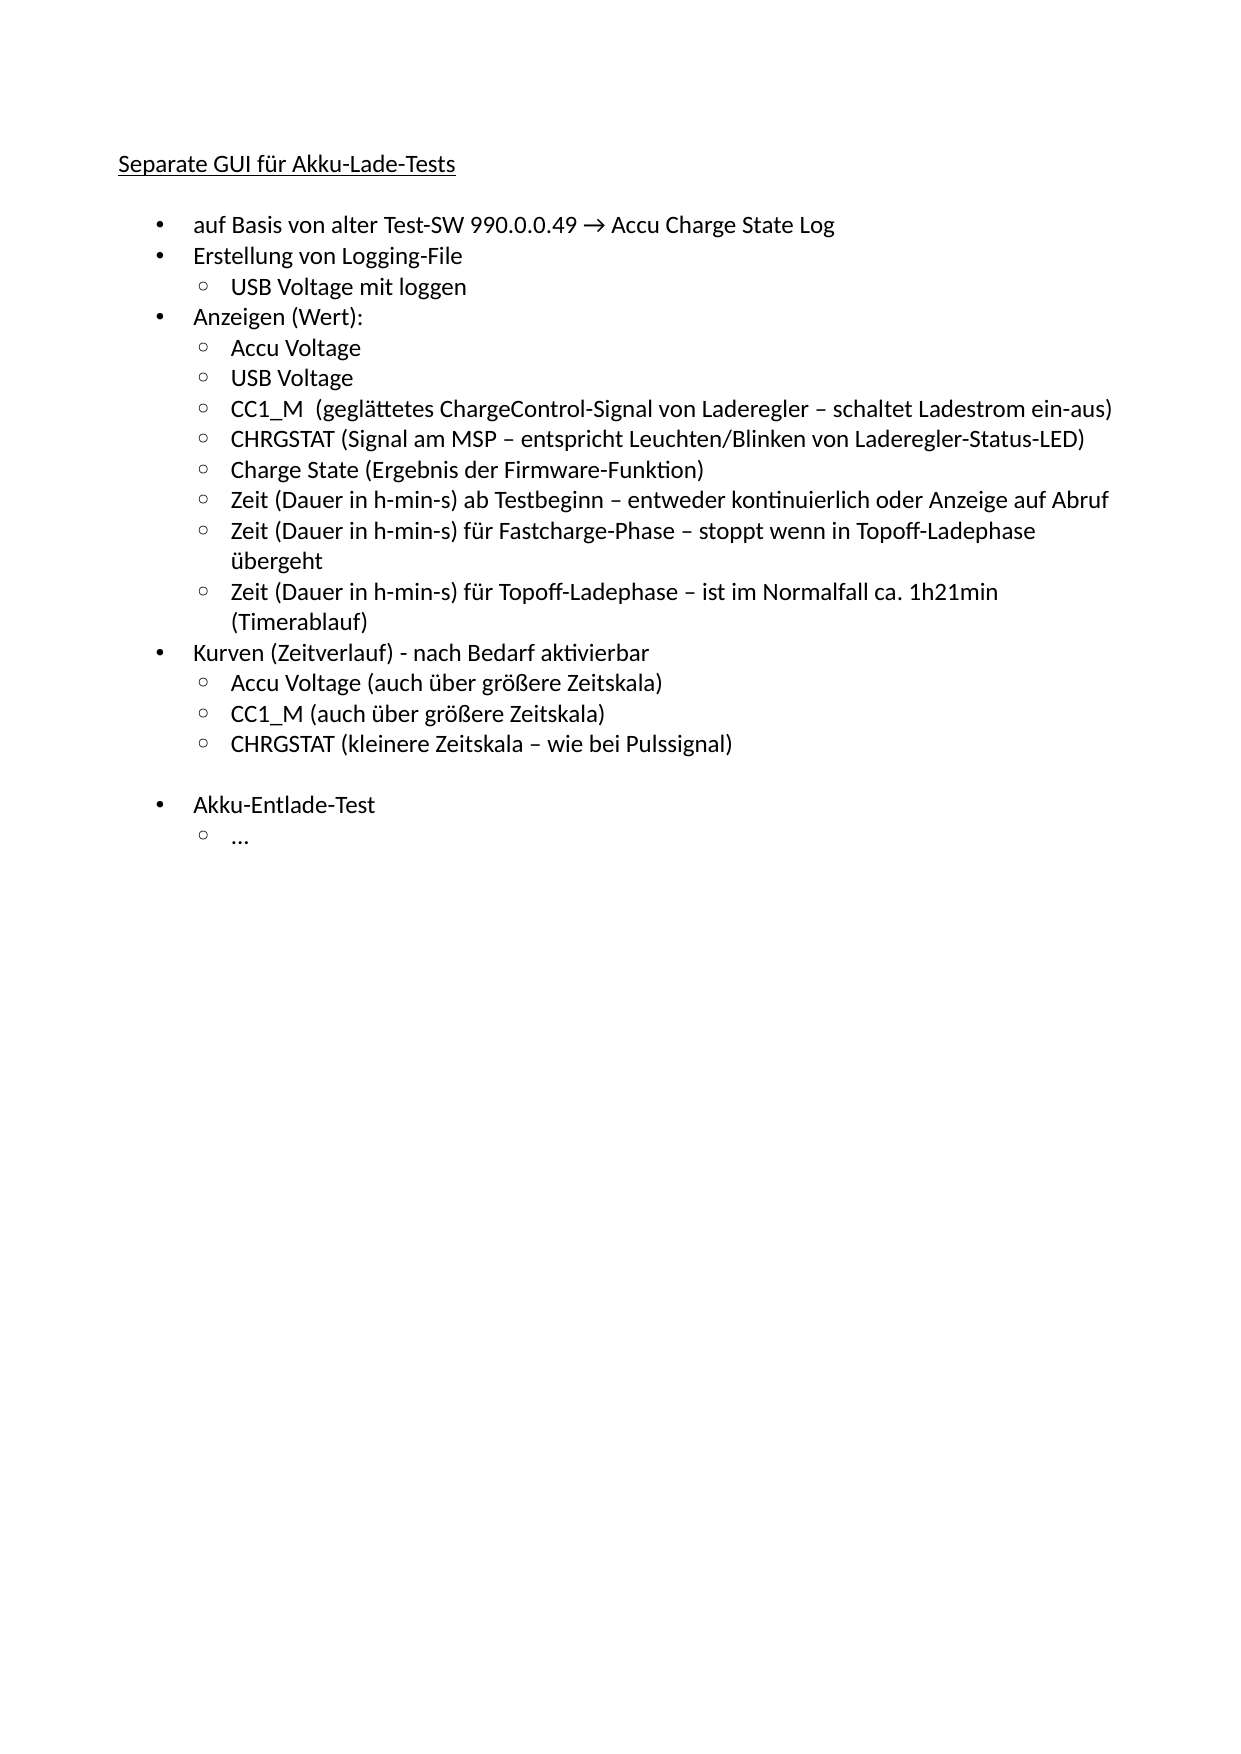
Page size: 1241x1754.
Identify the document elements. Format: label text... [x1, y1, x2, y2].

list Kurven (Zeitverlauf) - nach Bedarf aktivierbar [156, 637, 1122, 667]
list auf Basis von alter Test-SW 990.0.0.49 → Accu Charge State Log [156, 210, 1122, 240]
list USB Voltage [193, 362, 1122, 393]
list CC1_M (geglättetes ChargeControl-Signal von Laderegler – schaltet Ladestrom ein-aus) [193, 393, 1122, 423]
list USB Voltage mit loggen [193, 271, 1122, 301]
list Charge State (Ergebnis der Firmware-Funktion) [193, 454, 1122, 484]
list Zeit (Dauer in h-min-s) für Fastcharge-Phase – stoppt wenn in Topoff-Ladephase übergeht [193, 515, 1122, 576]
list Zeit (Dauer in h-min-s) ab Testbeginn – entweder kontinuierlich oder Anzeige auf Abruf [193, 484, 1122, 515]
list CHRGSTAT (kleinere Zeitskala – wie bei Pulssignal) [193, 728, 1122, 759]
text Separate GUI für Akku-Lade-Tests [118, 149, 1122, 179]
list CC1_M (auch über größere Zeitskala) [193, 698, 1122, 728]
list CHRGSTAT (Signal am MSP – entspricht Leuchten/Blinken von Laderegler-Status-LED) [193, 423, 1122, 454]
list Akku-Entlade-Test [156, 789, 1122, 820]
list Accu Voltage (auch über größere Zeitskala) [193, 667, 1122, 698]
list Accu Voltage [193, 332, 1122, 362]
list Zeit (Dauer in h-min-s) für Topoff-Ladephase – ist im Normalfall ca. 1h21min (Timerablauf) [193, 576, 1122, 637]
list Anzeigen (Wert): [156, 301, 1122, 332]
list ... [193, 820, 1122, 851]
list Erstellung von Logging-File [156, 240, 1122, 271]
